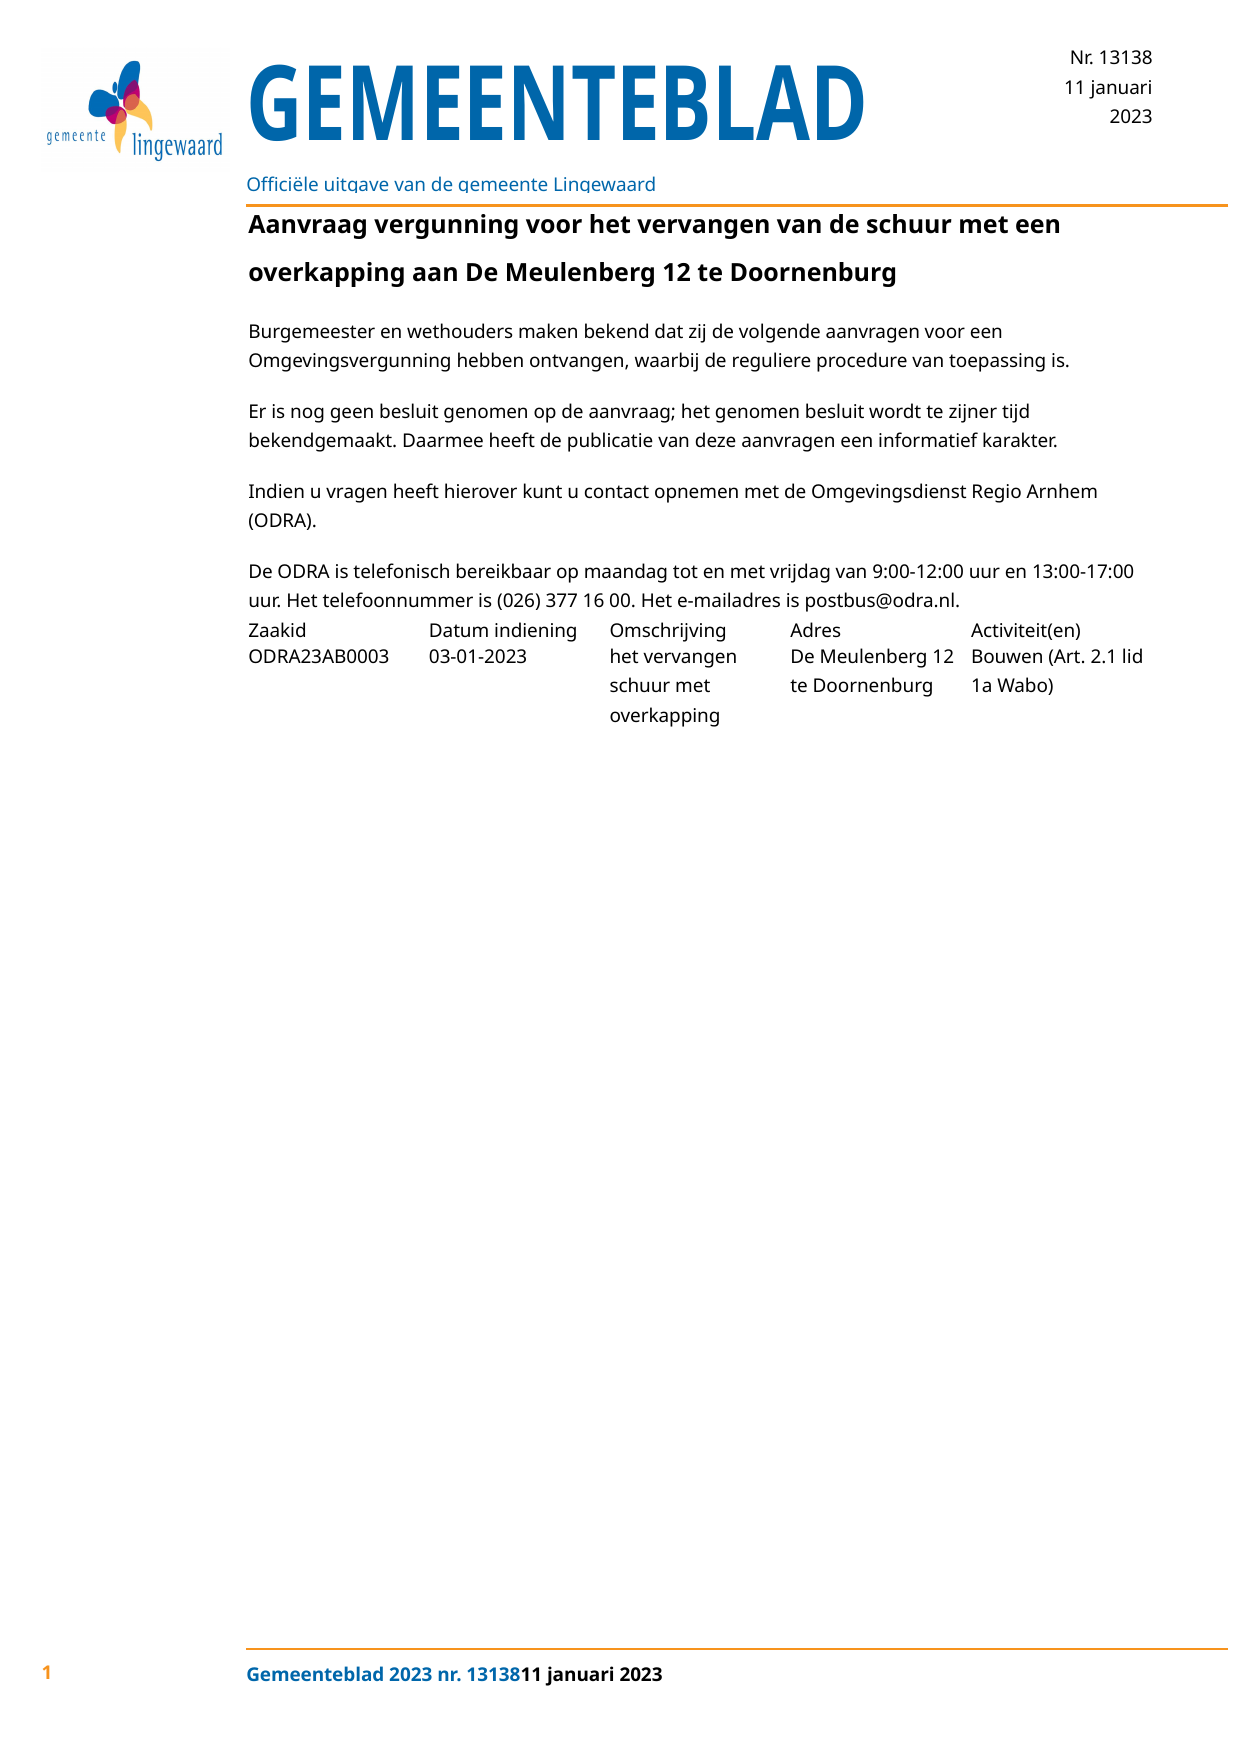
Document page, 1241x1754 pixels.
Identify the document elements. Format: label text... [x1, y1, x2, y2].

text Aanvraag vergunning voor het vervangen van de schuur met een overkapping aan De Meulenberg 12 te Doornenburg [248, 207, 1152, 288]
table_header Omschrijving [609, 617, 790, 643]
text Burgemeester en wethouders maken bekend dat zij de volgende aanvragen voor een Omgevingsvergunning hebben ontvangen, waarbij de reguliere procedure van toepassing is. [248, 318, 1152, 373]
text De ODRA is telefonisch bereikbaar op maandag tot en met vrijdag van 9:00-12:00 uur en 13:00-17:00 uur. Het telefoonnummer is (026) 377 16 00. Het e-mailadres is postbus@odra.nl. [248, 558, 1152, 613]
table_cell ODRA23AB0003 [248, 643, 429, 728]
table_header Activiteit(en) [971, 617, 1152, 643]
table_header Adres [790, 617, 971, 643]
table_cell 03-01-2023 [429, 643, 609, 728]
table_cell Bouwen (Art. 2.1 lid 1a Wabo) [971, 643, 1152, 728]
table_cell De Meulenberg 12 te Doornenburg [790, 643, 971, 728]
picture [41, 47, 231, 172]
text Er is nog geen besluit genomen op de aanvraag; het genomen besluit wordt te zijner tijd bekendgemaakt. Daarmee heeft de publicatie van deze aanvragen een informatief karakter. [248, 398, 1152, 453]
text Indien u vragen heeft hierover kunt u contact opnemen met de Omgevingsdienst Regio Arnhem (ODRA). [248, 478, 1152, 533]
table_cell het vervangen schuur met overkapping [609, 643, 790, 728]
table_header Datum indiening [429, 617, 609, 643]
table_header Zaakid [248, 617, 429, 643]
